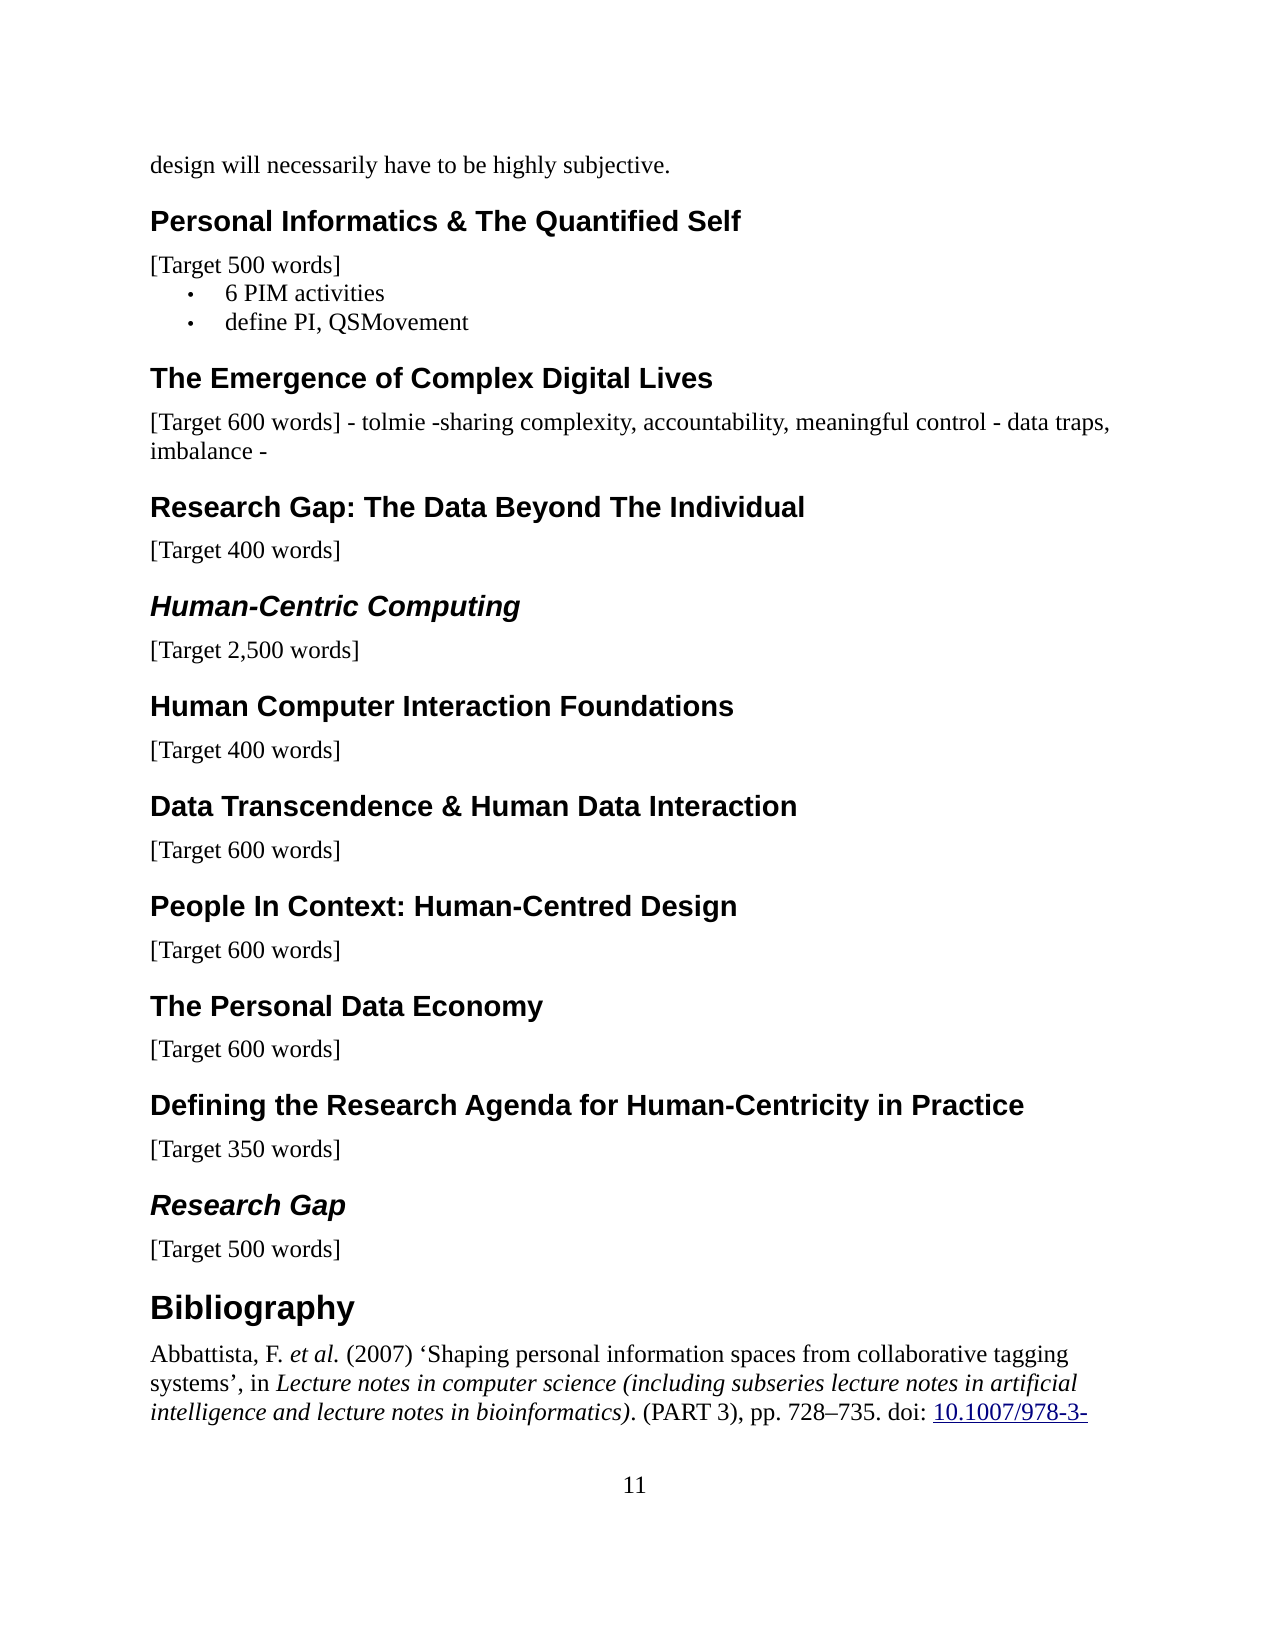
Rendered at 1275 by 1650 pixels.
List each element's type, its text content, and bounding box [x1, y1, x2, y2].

text [Target 500 words] [150, 1234, 1125, 1263]
text [Target 600 words] [150, 1034, 1125, 1063]
subtitle Bibliography [150, 1288, 1125, 1327]
subtitle The Emergence of Complex Digital Lives [150, 361, 1125, 394]
subtitle Data Transcendence & Human Data Interaction [150, 789, 1125, 822]
subtitle People In Context: Human-Centred Design [150, 889, 1125, 922]
subtitle Human Computer Interaction Foundations [150, 689, 1125, 723]
subtitle Research Gap: The Data Beyond The Individual [150, 489, 1125, 523]
list 6 PIM activities [187, 278, 1125, 307]
text [Target 500 words] [150, 250, 1125, 278]
subtitle The Personal Data Economy [150, 988, 1125, 1022]
text Abbattista, F. et al. (2007) ‘Shaping personal information spaces from collaborative tagging systems’, in Lecture notes in computer science (including subseries lecture notes in artificial intelligence and lecture notes in bioinformatics). (PART 3), pp. 728–735. doi: 10.1007/978-3- [150, 1339, 1125, 1425]
text [Target 600 words] [150, 935, 1125, 963]
subtitle Defining the Research Agenda for Human-Centricity in Practice [150, 1088, 1125, 1122]
text [Target 600 words] - tolmie -sharing complexity, accountability, meaningful control - data traps, imbalance - [150, 407, 1125, 464]
text [Target 350 words] [150, 1134, 1125, 1163]
list define PI, QSMovement [187, 307, 1125, 336]
text [Target 600 words] [150, 835, 1125, 864]
text [Target 400 words] [150, 536, 1125, 564]
text design will necessarily have to be highly subjective. [150, 150, 1125, 179]
text [Target 400 words] [150, 735, 1125, 764]
subtitle Research Gap [150, 1188, 1125, 1222]
subtitle Human-Centric Computing [150, 589, 1125, 623]
subtitle Personal Informatics & The Quantified Self [150, 204, 1125, 237]
text [Target 2,500 words] [150, 635, 1125, 664]
